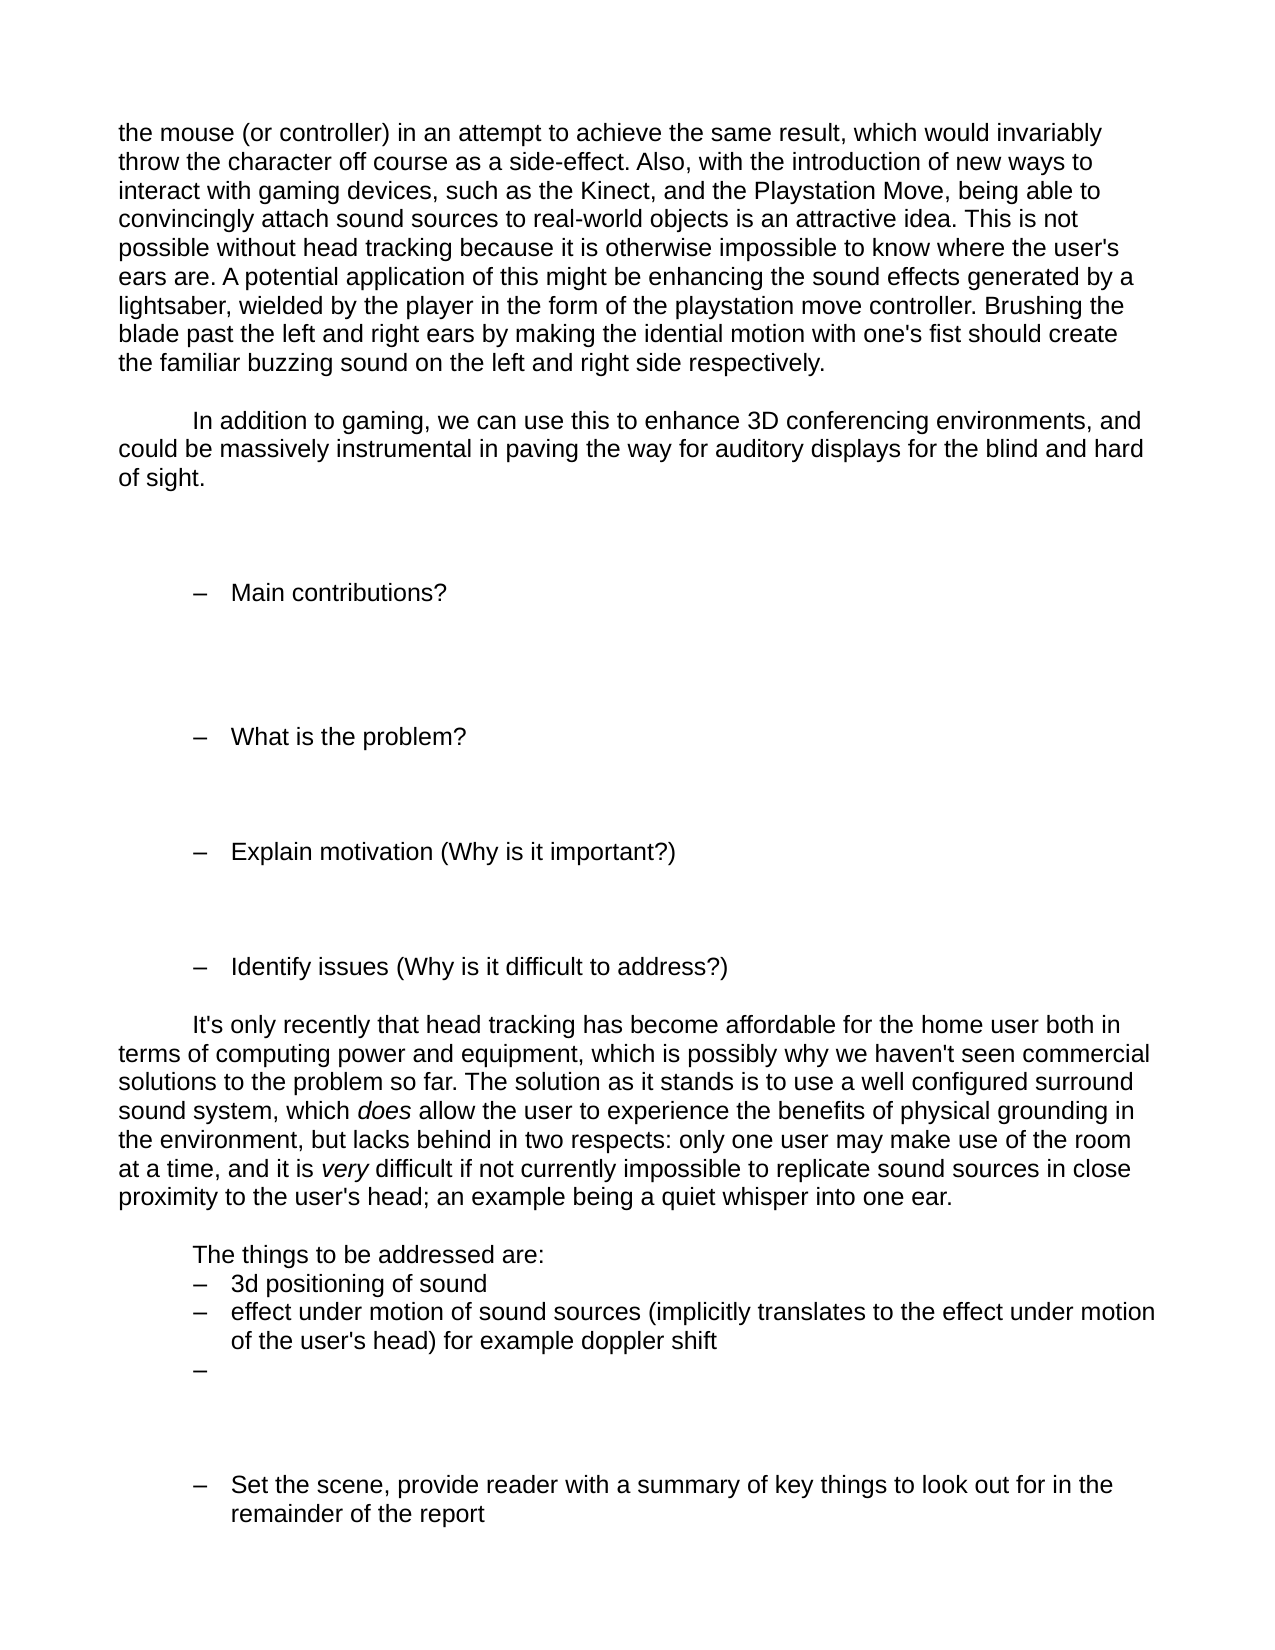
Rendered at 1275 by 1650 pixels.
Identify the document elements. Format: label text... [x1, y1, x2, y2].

list Explain motivation (Why is it important?) [193, 837, 1157, 866]
list 3d positioning of sound [193, 1268, 1157, 1297]
list effect under motion of sound sources (implicitly translates to the effect under motion of the user's head) for example doppler shift [193, 1297, 1157, 1355]
text It's only recently that head tracking has become affordable for the home user both in terms of computing power and equipment, which is possibly why we haven't seen commercial solutions to the problem so far. The solution as it stands is to use a well configured surround sound system, which does allow the user to experience the benefits of physical grounding in the environment, but lacks behind in two respects: only one user may make use of the room at a time, and it is very difficult if not currently impossible to replicate sound sources in close proximity to the user's head; an example being a quiet whisper into one ear. [118, 1010, 1157, 1211]
text In addition to gaming, we can use this to enhance 3D conferencing environments, and could be massively instrumental in paving the way for auditory displays for the blind and hard of sight. [118, 406, 1157, 492]
list What is the problem? [193, 722, 1157, 751]
text The things to be addressed are: [118, 1240, 1157, 1268]
list Main contributions? [193, 578, 1157, 607]
list Identify issues (Why is it difficult to address?) [193, 952, 1157, 981]
list Set the scene, provide reader with a summary of key things to look out for in the remainder of the report [193, 1470, 1157, 1528]
text the mouse (or controller) in an attempt to achieve the same result, which would invariably throw the character off course as a side-effect. Also, with the introduction of new ways to interact with gaming devices, such as the Kinect, and the Playstation Move, being able to convincingly attach sound sources to real-world objects is an attractive idea. This is not possible without head tracking because it is otherwise impossible to know where the user's ears are. A potential application of this might be enhancing the sound effects generated by a lightsaber, wielded by the player in the form of the playstation move controller. Brushing the blade past the left and right ears by making the idential motion with one's fist should create the familiar buzzing sound on the left and right side respectively. [118, 118, 1157, 377]
